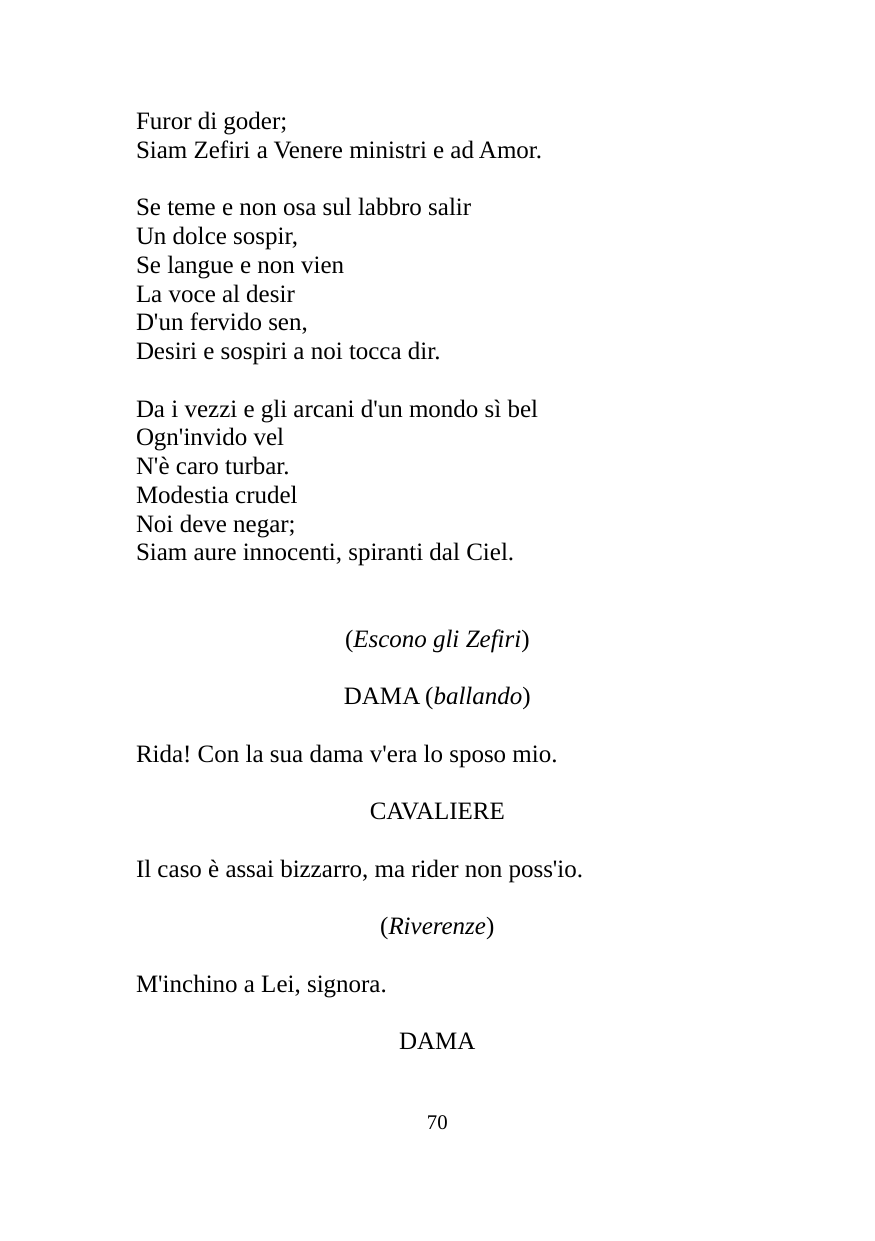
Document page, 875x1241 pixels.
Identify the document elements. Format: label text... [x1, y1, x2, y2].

text Da i vezzi e gli arcani d'un mondo sì bel [106, 394, 768, 422]
text Se teme e non osa sul labbro salir [106, 192, 768, 221]
text DAMA [106, 1026, 768, 1055]
text Desiri e sospiri a noi tocca dir. [106, 336, 768, 365]
text Se langue e non vien [106, 250, 768, 279]
text Rida! Con la sua dama v'era lo sposo mio. [106, 739, 768, 767]
text (Riverenze) [106, 911, 768, 940]
text Modestia crudel [106, 480, 768, 509]
text DAMA (ballando) [106, 681, 768, 710]
text La voce al desir [106, 279, 768, 307]
text D'un fervido sen, [106, 307, 768, 336]
text Siam aure innocenti, spiranti dal Ciel. [106, 537, 768, 566]
text Il caso è assai bizzarro, ma rider non poss'io. [106, 854, 768, 882]
text Un dolce sospir, [106, 221, 768, 250]
text CAVALIERE [106, 796, 768, 825]
text Siam Zefiri a Venere ministri e ad Amor. [106, 135, 768, 164]
text Ogn'invido vel [106, 422, 768, 451]
text Noi deve negar; [106, 509, 768, 537]
text Furor di goder; [106, 106, 768, 135]
text M'inchino a Lei, signora. [106, 969, 768, 997]
text N'è caro turbar. [106, 451, 768, 480]
text (Escono gli Zefiri) [106, 624, 768, 652]
